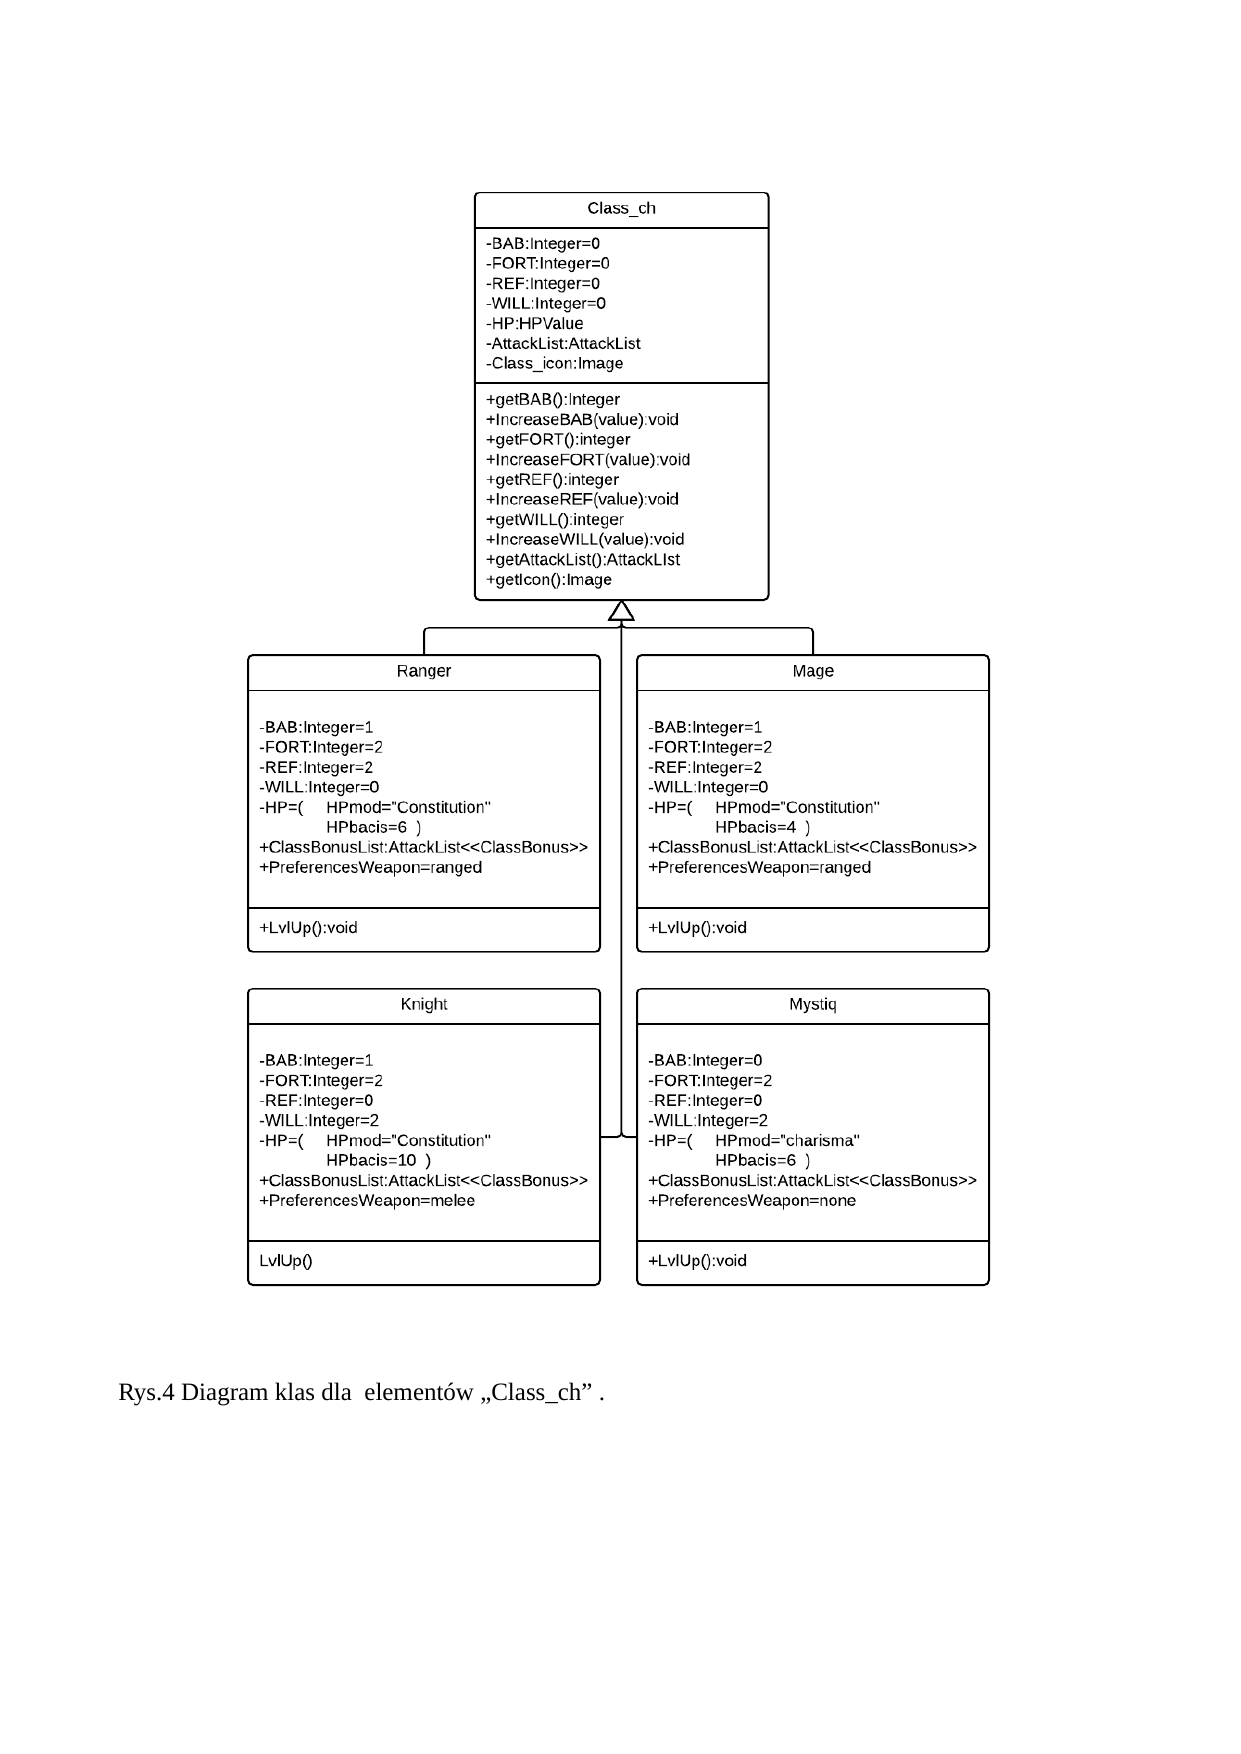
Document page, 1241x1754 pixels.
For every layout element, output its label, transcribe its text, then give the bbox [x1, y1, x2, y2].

picture [118, 118, 1123, 1363]
text Rys.4 Diagram klas dla elementów „Class_ch” . [118, 1363, 1122, 1406]
